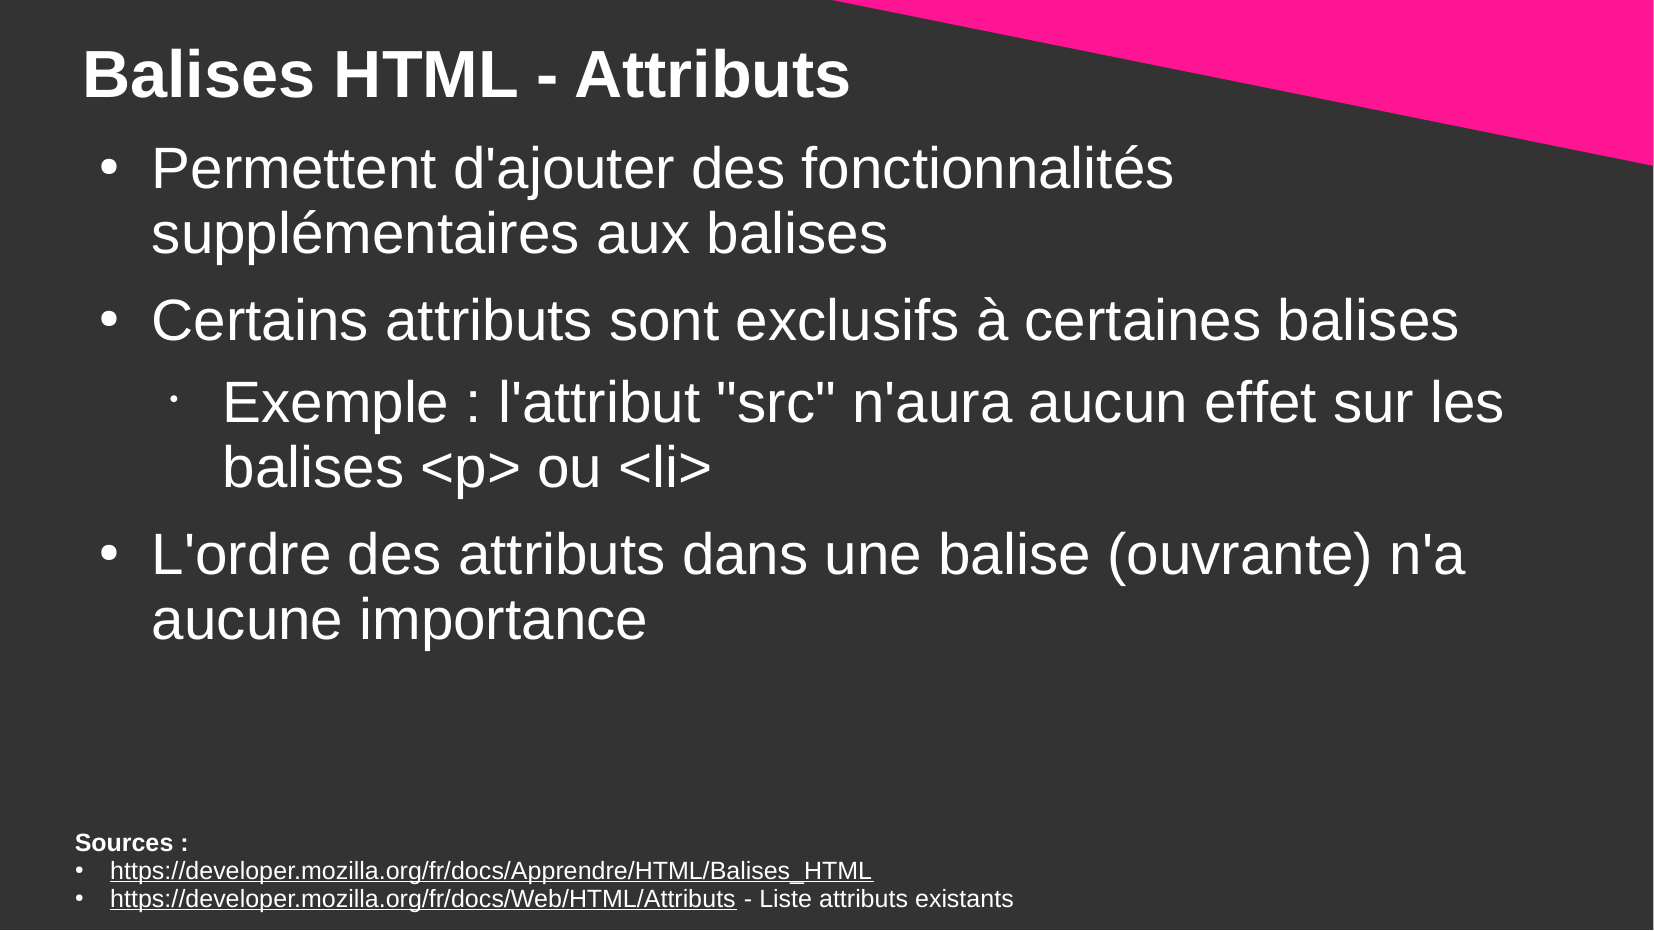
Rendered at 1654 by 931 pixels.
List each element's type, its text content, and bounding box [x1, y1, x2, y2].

list Permettent d'ajouter des fonctionnalités supplémentaires aux balises Certains attributs sont exclusifs à certaines balises Exemple : l'attribut "src" n'aura aucun effet sur les balises <p> ou <li> L'ordre des attributs dans une balise (ouvrante) n'a aucune importance [80, 135, 1546, 718]
text_box [832, 0, 1654, 166]
title Balises HTML - Attributs [82, 37, 1391, 114]
text_box Sources : https://developer.mozilla.org/fr/docs/Apprendre/HTML/Balises_HTML https://developer.mozilla.org/fr/docs/Web/HTML/Attributs - Liste attributs existants [60, 821, 1546, 921]
